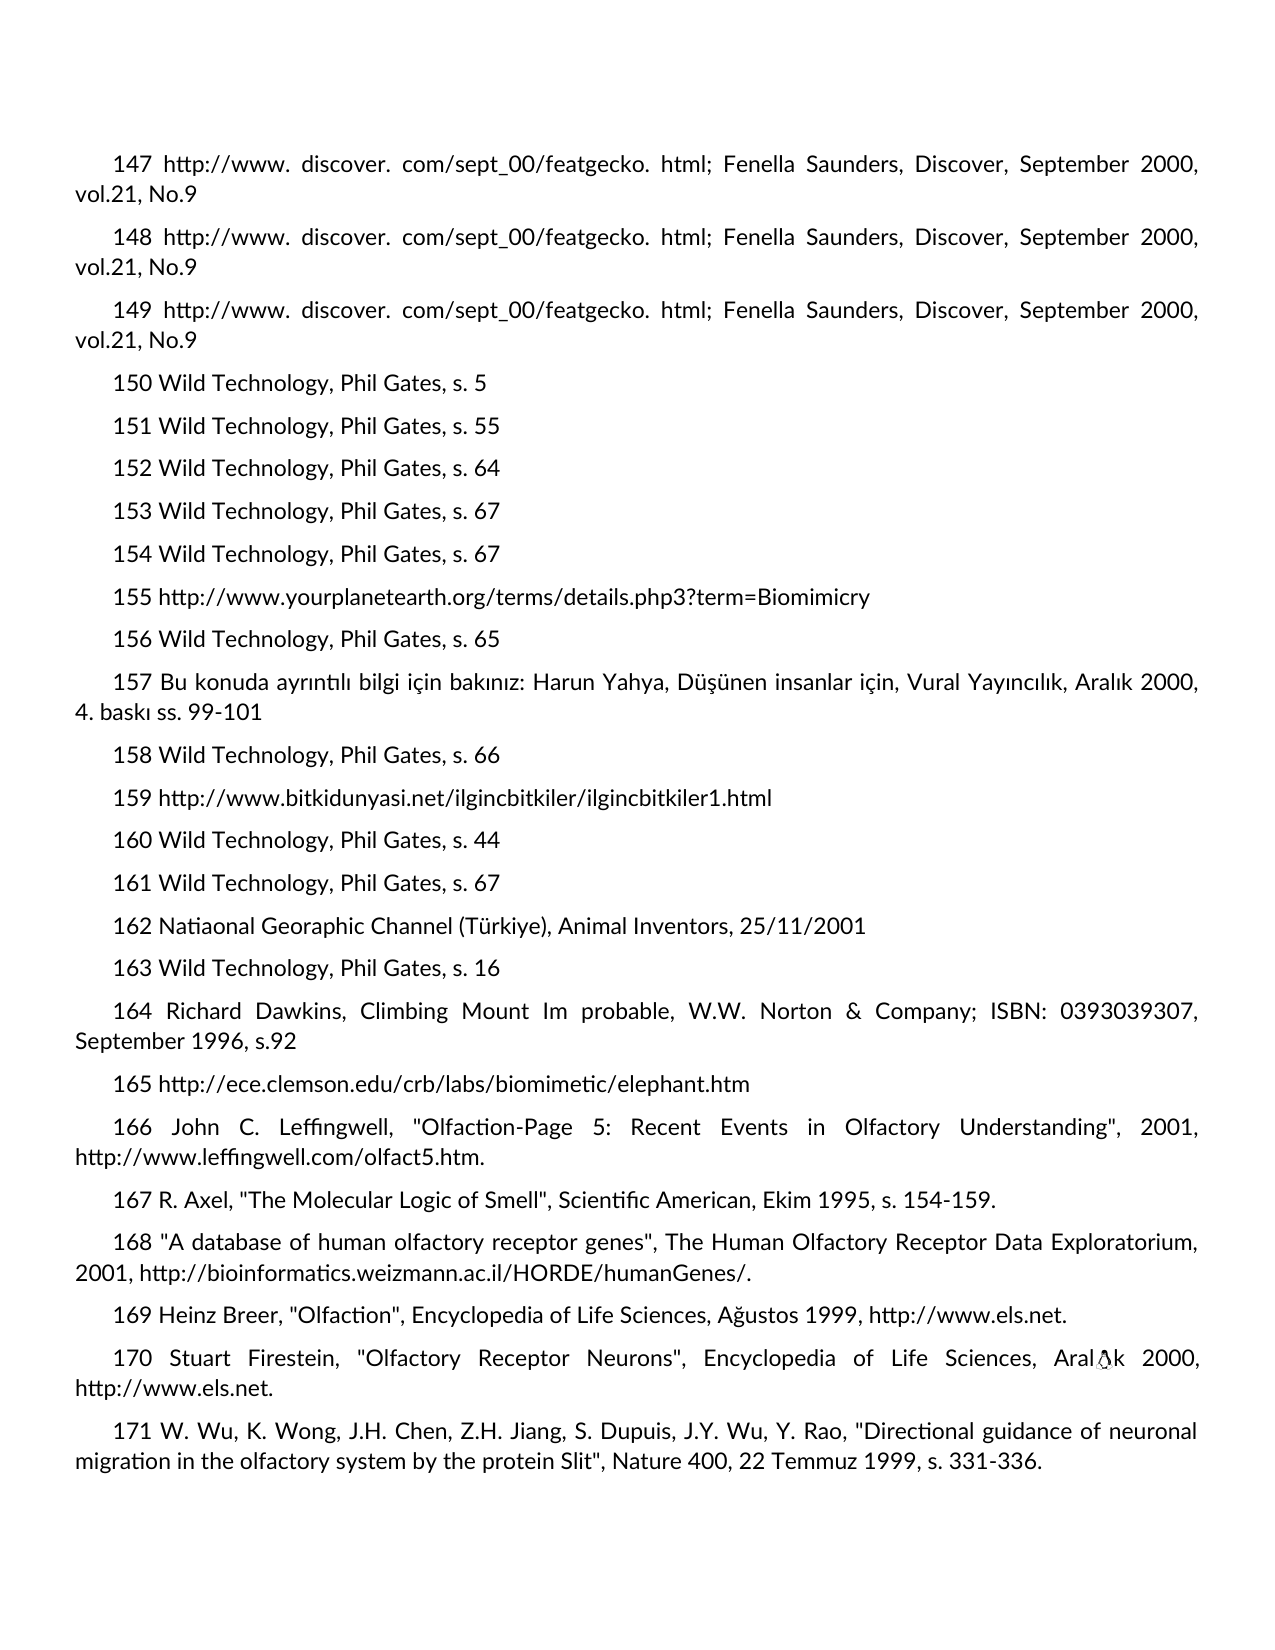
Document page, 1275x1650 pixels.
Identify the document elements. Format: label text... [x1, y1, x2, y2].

text 147 http://www. discover. com/sept_00/featgecko. html; Fenella Saunders, Discover, September 2000, vol.21, No.9 [75, 150, 1200, 208]
text 159 http://www.bitkidunyasi.net/ilgincbitkiler/ilgincbitkiler1.html [75, 783, 1200, 811]
text 156 Wild Technology, Phil Gates, s. 65 [75, 625, 1200, 652]
text 149 http://www. discover. com/sept_00/featgecko. html; Fenella Saunders, Discover, September 2000, vol.21, No.9 [75, 296, 1200, 353]
text 168 "A database of human olfactory receptor genes", The Human Olfactory Receptor Data Exploratorium, 2001, http://bioinformatics.weizmann.ac.il/HORDE/humanGenes/. [75, 1228, 1200, 1286]
text 153 Wild Technology, Phil Gates, s. 67 [75, 497, 1200, 524]
text 169 Heinz Breer, "Olfaction", Encyclopedia of Life Sciences, Ağustos 1999, http://www.els.net. [75, 1301, 1200, 1328]
text 170 Stuart Firestein, "Olfactory Receptor Neurons", Encyclopedia of Life Sciences, Aralk 2000, http://www.els.net. [75, 1344, 1200, 1401]
text 160 Wild Technology, Phil Gates, s. 44 [75, 826, 1200, 853]
text 151 Wild Technology, Phil Gates, s. 55 [75, 411, 1200, 439]
text 150 Wild Technology, Phil Gates, s. 5 [75, 369, 1200, 396]
text 157 Bu konuda ayrıntılı bilgi için bakınız: Harun Yahya, Düşünen insanlar için, Vural Yayıncılık, Aralık 2000, 4. baskı ss. 99-101 [75, 668, 1200, 725]
text 164 Richard Dawkins, Climbing Mount Im probable, W.W. Norton & Company; ISBN: 0393039307, September 1996, s.92 [75, 997, 1200, 1054]
text 161 Wild Technology, Phil Gates, s. 67 [75, 869, 1200, 896]
text 158 Wild Technology, Phil Gates, s. 66 [75, 741, 1200, 768]
text 171 W. Wu, K. Wong, J.H. Chen, Z.H. Jiang, S. Dupuis, J.Y. Wu, Y. Rao, "Directional guidance of neuronal migration in the olfactory system by the protein Slit", Nature 400, 22 Temmuz 1999, s. 331-336. [75, 1417, 1200, 1474]
text 148 http://www. discover. com/sept_00/featgecko. html; Fenella Saunders, Discover, September 2000, vol.21, No.9 [75, 223, 1200, 281]
text 162 Natiaonal Georaphic Channel (Türkiye), Animal Inventors, 25/11/2001 [75, 911, 1200, 939]
text 155 http://www.yourplanetearth.org/terms/details.php3?term=Biomimicry [75, 582, 1200, 610]
text 166 John C. Leffingwell, "Olfaction-Page 5: Recent Events in Olfactory Understanding", 2001, http://www.leffingwell.com/olfact5.htm. [75, 1112, 1200, 1170]
text 163 Wild Technology, Phil Gates, s. 16 [75, 954, 1200, 982]
text 154 Wild Technology, Phil Gates, s. 67 [75, 539, 1200, 567]
text 152 Wild Technology, Phil Gates, s. 64 [75, 454, 1200, 482]
text 165 http://ece.clemson.edu/crb/labs/biomimetic/elephant.htm [75, 1070, 1200, 1097]
text 167 R. Axel, "The Molecular Logic of Smell", Scientific American, Ekim 1995, s. 154-159. [75, 1185, 1200, 1213]
